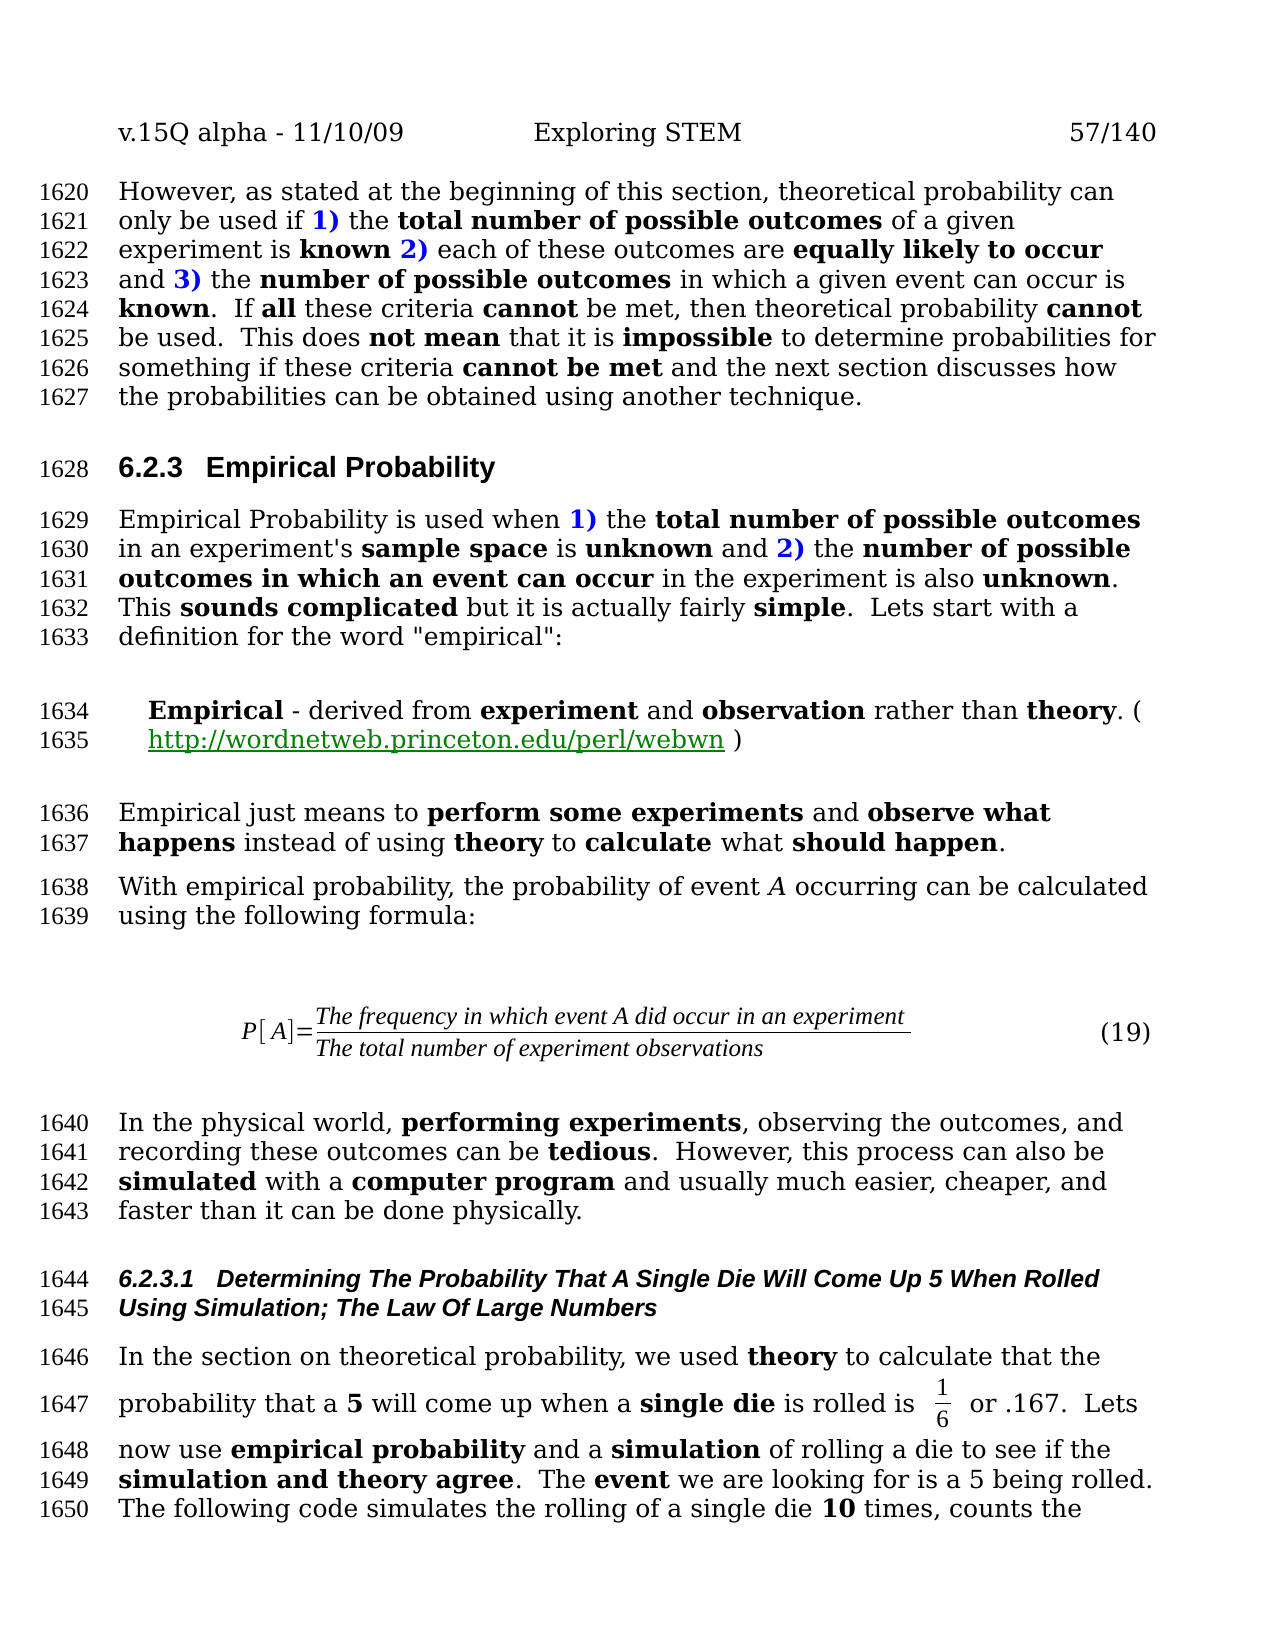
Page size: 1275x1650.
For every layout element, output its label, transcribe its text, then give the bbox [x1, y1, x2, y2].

subtitle Determining The Probability That A Single Die Will Come Up 5 When Rolled Using Simulation; The Law Of Large Numbers [118, 1264, 1157, 1321]
text However, as stated at the beginning of this section, theoretical probability can only be used if 1) the total number of possible outcomes of a given experiment is known 2) each of these outcomes are equally likely to occur and 3) the number of possible outcomes in which a given event can occur is known. If all these criteria cannot be met, then theoretical probability cannot be used. This does not mean that it is impossible to determine probabilities for something if these criteria cannot be met and the next section discusses how the probabilities can be obtained using another technique. [118, 177, 1157, 411]
text Empirical - derived from experiment and observation rather than theory. ( http://wordnetweb.princeton.edu/perl/webwn ) [148, 696, 1157, 754]
subtitle Empirical Probability [118, 450, 1157, 484]
text Empirical just means to perform some experiments and observe what happens instead of using theory to calculate what should happen. [118, 798, 1157, 857]
text Empirical Probability is used when 1) the total number of possible outcomes in an experiment's sample space is unknown and 2) the number of possible outcomes in which an event can occur in the experiment is also unknown. This sounds complicated but it is actually fairly simple. Lets start with a definition for the word "empirical": [118, 505, 1157, 652]
text With empirical probability, the probability of event A occurring can be calculated using the following formula: [118, 872, 1157, 931]
table_header (19) [1041, 995, 1157, 1070]
text In the physical world, performing experiments, observing the outcomes, and recording these outcomes can be tedious. However, this process can also be simulated with a computer program and usually much easier, cheaper, and faster than it can be done physically. [118, 1108, 1157, 1225]
table_header [118, 995, 1041, 1070]
text In the section on theoretical probability, we used theory to calculate that the probability that a 5 will come up when a single die is rolled isor .167. Lets now use empirical probability and a simulation of rolling a die to see if the simulation and theory agree. The event we are looking for is a 5 being rolled. The following code simulates the rolling of a single die 10 times, counts the [118, 1342, 1157, 1523]
